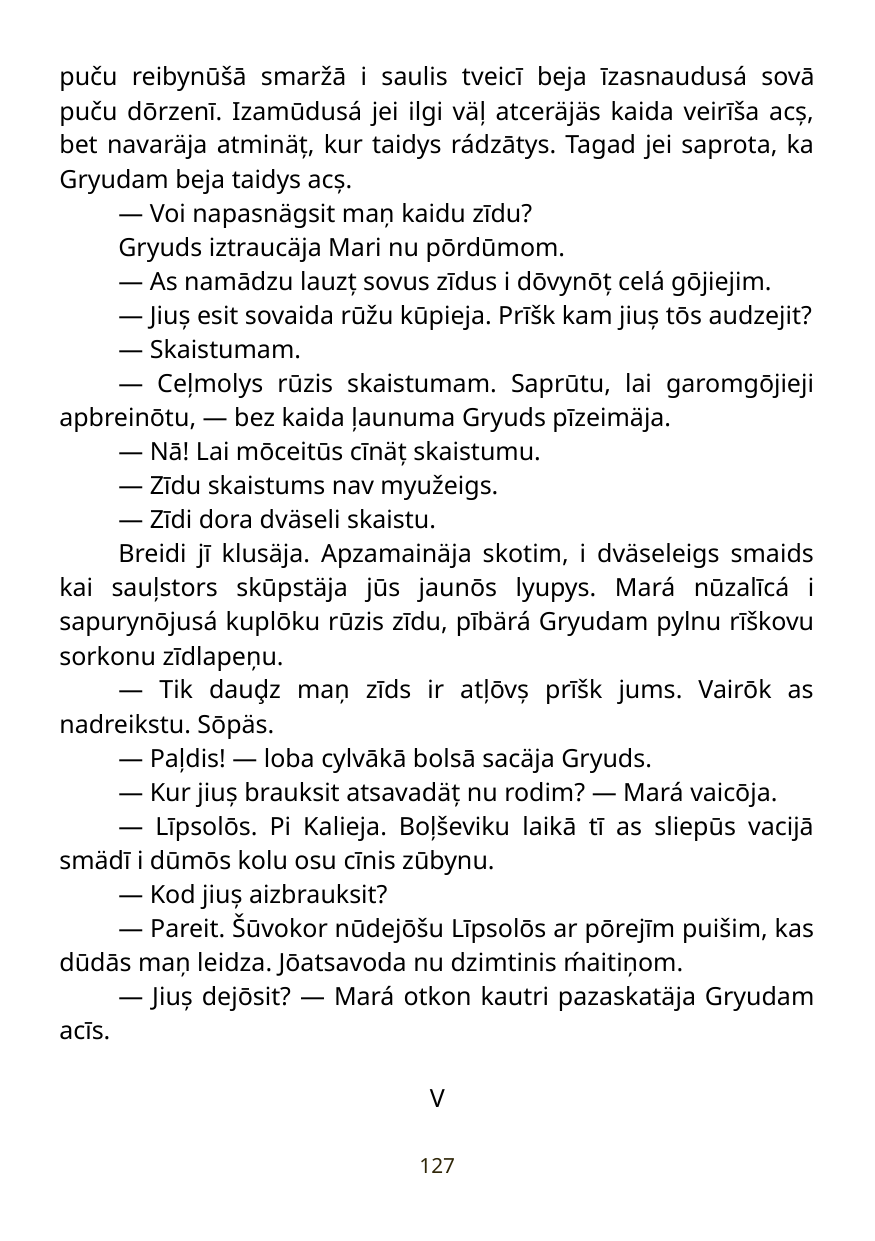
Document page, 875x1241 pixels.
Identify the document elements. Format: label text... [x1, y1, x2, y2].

text Breidi jī klusäja. Apzamainäja skotim, i dväseleigs smaids kai sauļstors skūpstäja jūs jaunōs lyupys. Mará nūzalīcá i sapurynōjusá kuplōku rūzis zīdu, pībärá Gryudam pylnu rīškovu sorkonu zīdlapeņu. [59, 536, 815, 672]
text — Zīdi dora dväseli skaistu. [59, 502, 815, 536]
text — Voi napasnägsit maņ kaidu zīdu? [59, 195, 815, 229]
text — Nā! Lai mōceitūs cīnäț skaistumu. [59, 434, 815, 468]
text — Kod jiuș aizbrauksit? [59, 877, 815, 911]
text — Zīdu skaistums nav myužeigs. [59, 468, 815, 502]
text — Pareit. Šūvokor nūdejōšu Līpsolōs ar pōrejīm puišim, kas dūdās maņ leidza. Jōatsavoda nu dzimtinis ḿaitiņom. [59, 911, 815, 979]
text — Kur jiuș brauksit atsavadäț nu rodim? — Mará vaicōja. [59, 774, 815, 808]
text puču reibynūšā smaržā i saulis tveicī beja īzasnaudusá sovā puču dōrzenī. Izamūdusá jei ilgi väļ atceräjäs kaida veirīša acș, bet navaräja atminäț, kur taidys rádzātys. Tagad jei saprota, ka Gryudam beja taidys acș. [59, 59, 815, 195]
text — Tik dauḑz maņ zīds ir atļōvș prīšk jums. Vairōk as nadreikstu. Sōpäs. [59, 672, 815, 740]
text Gryuds iztraucäja Mari nu pōrdūmom. [59, 229, 815, 263]
text — Ceļmolys rūzis skaistumam. Saprūtu, lai garomgōjieji apbreinōtu, — bez kaida ļaunuma Gryuds pīzeimäja. [59, 366, 815, 434]
text — Līpsolōs. Pi Kalieja. Boļševiku laikā tī as sliepūs vacijā smädī i dūmōs kolu osu cīnis zūbynu. [59, 808, 815, 877]
text — Jiuș esit sovaida rūžu kūpieja. Prīšk kam jiuș tōs audzejit? [59, 297, 815, 332]
text — Jiuș dejōsit? — Mará otkon kautri pazaskatäja Gryudam acīs. [59, 979, 815, 1047]
text — Paļdis! — loba cylvākā bolsā sacäja Gryuds. [59, 740, 815, 774]
text — Skaistumam. [59, 332, 815, 366]
text V [59, 1081, 815, 1115]
text — As namādzu lauzț sovus zīdus i dōvynōț celá gōjiejim. [59, 263, 815, 297]
